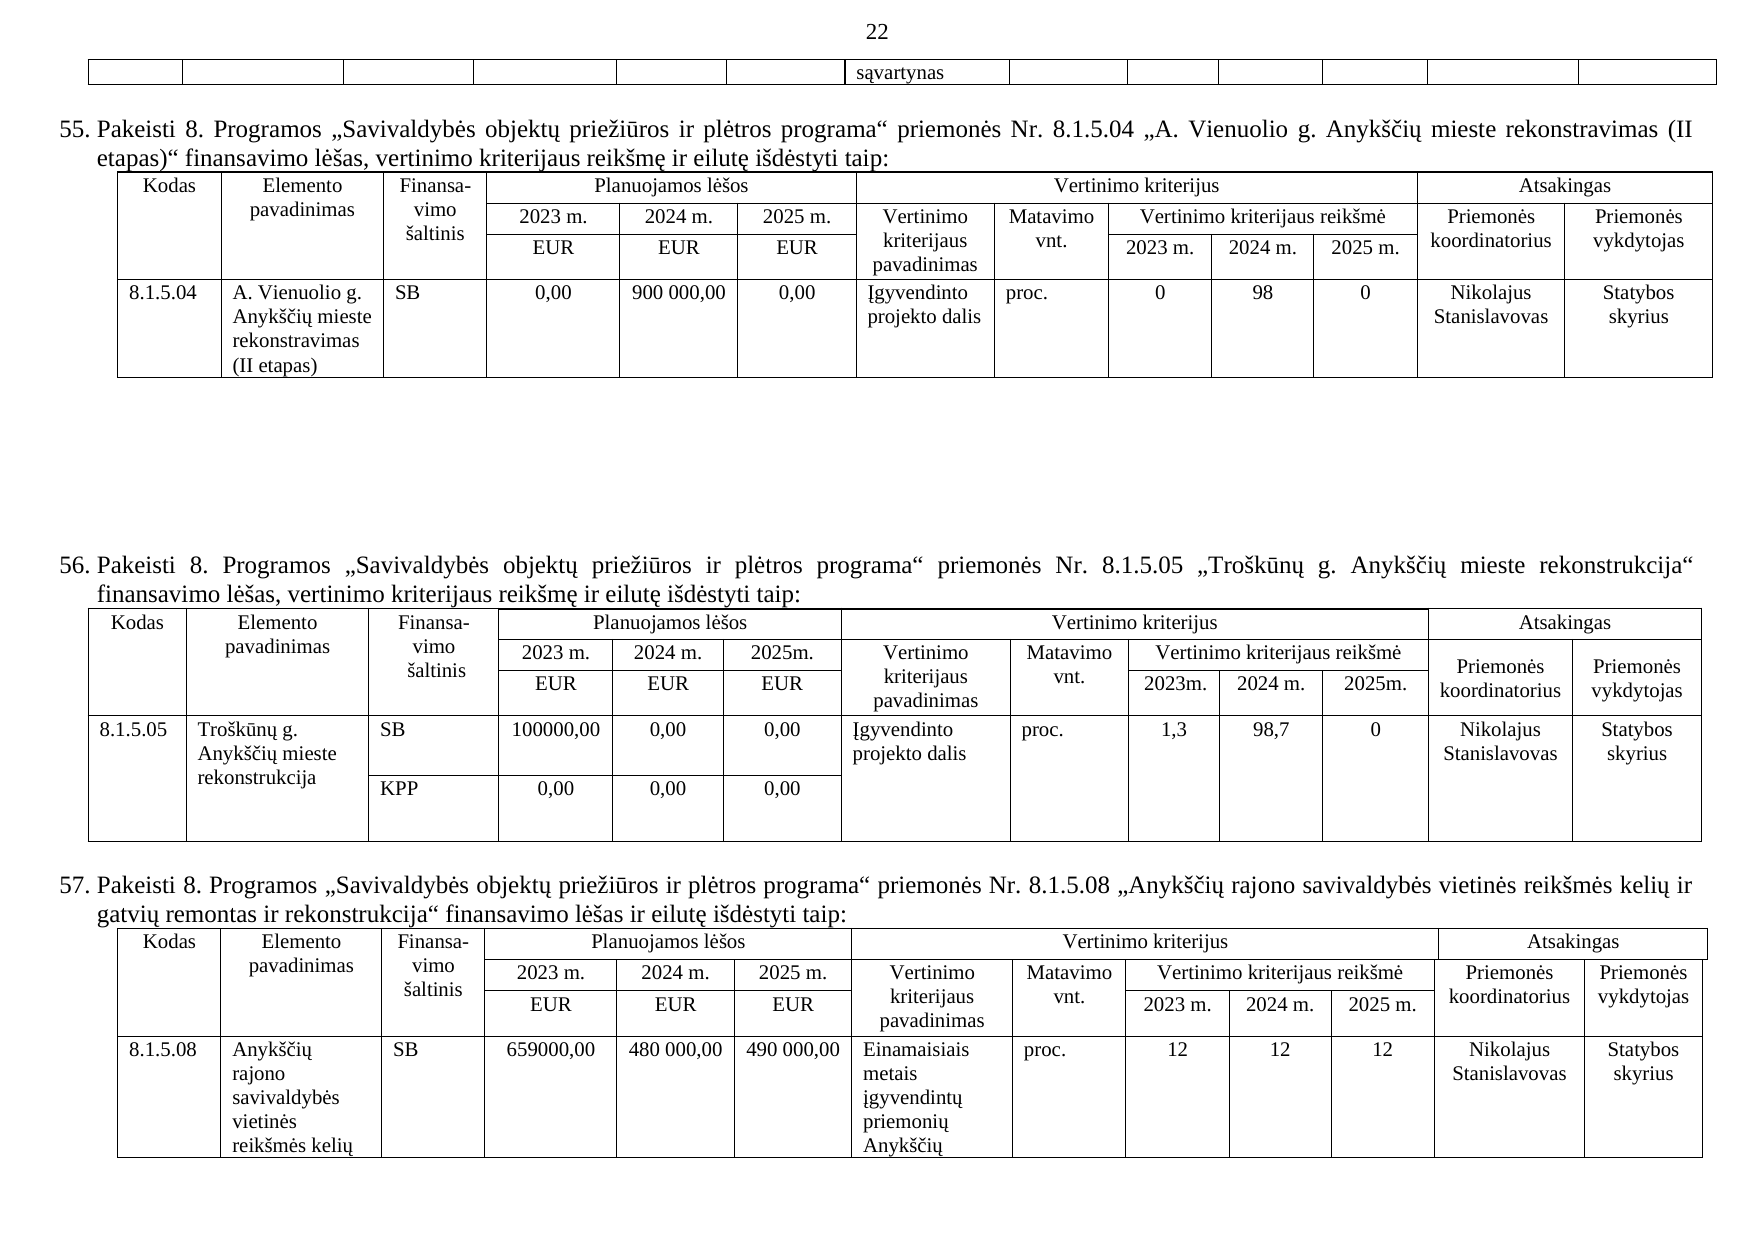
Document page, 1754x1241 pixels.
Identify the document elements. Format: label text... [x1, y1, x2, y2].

table_cell sąvartynas [846, 60, 1009, 84]
table_header Atsakingas [1418, 173, 1712, 203]
table_cell 0,00 [613, 776, 723, 841]
table_cell Nikolajus Stanislavovas [1429, 716, 1572, 841]
table_cell [183, 60, 343, 84]
table_cell [617, 60, 726, 84]
table_cell 2025 m. [1314, 235, 1417, 279]
table_cell Statybos skyrius [1565, 280, 1712, 377]
table_cell 2024 m. [617, 960, 734, 990]
table_cell 2025 m. [738, 204, 856, 234]
table_cell Priemonės koordinatorius [1418, 204, 1564, 279]
table_cell 480 000,00 [617, 1037, 734, 1157]
table_cell 2024 m. [613, 640, 723, 670]
table_cell 2025 m. [735, 960, 851, 990]
table_cell [1702, 670, 1724, 715]
table_header Atsakingas [1429, 609, 1701, 639]
table_cell 0,00 [487, 280, 619, 377]
table_cell Įgyvendinto projekto dalis [857, 280, 994, 377]
table_cell 12 [1332, 1037, 1434, 1157]
table_cell 2024 m. [620, 204, 737, 234]
table_cell Statybos skyrius [1573, 716, 1701, 841]
table_header Finansa-vimo šaltinis [382, 929, 484, 1036]
table_header Vertinimo kriterijus [857, 173, 1417, 203]
table_cell Matavimo vnt. [995, 204, 1108, 279]
table_cell 2023 m. [1126, 991, 1229, 1036]
table_cell 12 [1230, 1037, 1331, 1157]
table_cell [1717, 59, 1739, 84]
table_cell 0 [1109, 280, 1211, 377]
table_cell Anykščių rajono savivaldybės vietinės reikšmės kelių [221, 1037, 381, 1157]
table_header Vertinimo kriterijus [852, 929, 1438, 959]
table_cell 0,00 [724, 776, 841, 841]
table_cell 900 000,00 [620, 280, 737, 377]
table_cell 2024 m. [1220, 671, 1322, 715]
table_cell 0 [1314, 280, 1417, 377]
table_cell Priemonės koordinatorius [1435, 960, 1584, 1036]
table_cell Vertinimo kriterijaus pavadinimas [852, 960, 1012, 1036]
table_cell Priemonės vykdytojas [1573, 640, 1701, 715]
table_header Elemento pavadinimas [222, 173, 383, 279]
table_cell Priemonės vykdytojas [1585, 960, 1702, 1036]
table_cell 2023 m. [487, 204, 619, 234]
table_cell 2023 m. [499, 640, 612, 670]
table_cell EUR [735, 991, 851, 1036]
table_cell [1702, 775, 1724, 841]
table_cell 12 [1126, 1037, 1229, 1157]
table_cell 98 [1212, 280, 1313, 377]
table_cell 100000,00 [499, 716, 612, 775]
text 57. Pakeisti 8. Programos „Savivaldybės objektų priežiūros ir plėtros programa“ priemonės Nr. 8.1.5.08 „Anykščių rajono savivaldybės vietinės reikšmės kelių ir gatvių remontas ir rekonstrukcija“ finansavimo lėšas ir eilutę išdėstyti taip: [59, 870, 1695, 928]
table_header Planuojamos lėšos [485, 929, 851, 959]
table_cell 1,3 [1129, 716, 1219, 841]
table_cell 0,00 [613, 716, 723, 775]
table_cell A. Vienuolio g. Anykščių mieste rekonstravimas (II etapas) [222, 280, 383, 377]
table_cell 2024 m. [1212, 235, 1313, 279]
table_cell 2023 m. [1109, 235, 1211, 279]
table_cell EUR [620, 235, 737, 279]
table_cell [344, 60, 473, 84]
table_cell EUR [499, 671, 612, 715]
text 56. Pakeisti 8. Programos „Savivaldybės objektų priežiūros ir plėtros programa“ priemonės Nr. 8.1.5.05 „Troškūnų g. Anykščių mieste rekonstrukcija“ finansavimo lėšas, vertinimo kriterijaus reikšmę ir eilutę išdėstyti taip: [59, 550, 1695, 608]
table_cell [1128, 60, 1218, 84]
table_cell proc. [995, 280, 1108, 377]
table_cell Statybos skyrius [1585, 1037, 1702, 1157]
table_cell [1010, 60, 1127, 84]
table_cell [89, 60, 182, 84]
table_cell [1702, 639, 1724, 670]
table_cell 8.1.5.04 [118, 280, 221, 377]
table_header Elemento pavadinimas [221, 929, 381, 1036]
table_cell [1428, 60, 1578, 84]
table_cell 0,00 [724, 716, 841, 775]
table_cell [1579, 60, 1716, 84]
table_cell Vertinimo kriterijaus pavadinimas [857, 204, 994, 279]
table_header [1702, 608, 1724, 639]
table_cell [474, 60, 616, 84]
table_header Elemento pavadinimas [187, 609, 368, 715]
table_cell Einamaisiais metais įgyvendintų priemonių Anykščių [852, 1037, 1012, 1157]
table_cell SB [369, 716, 498, 775]
table_cell [89, 775, 186, 841]
table_cell 0 [1323, 716, 1428, 841]
table_cell Priemonės koordinatorius [1429, 640, 1572, 715]
table_cell 2025m. [724, 640, 841, 670]
table_header Vertinimo kriterijus [842, 610, 1428, 639]
table_cell 2023 m. [485, 960, 616, 990]
table_header Kodas [118, 173, 221, 279]
table_cell Matavimo vnt. [1013, 960, 1125, 1036]
table_cell SB [382, 1037, 484, 1157]
table_cell SB [384, 280, 486, 377]
table_cell 98,7 [1220, 716, 1322, 841]
table_header Finansa-vimo šaltinis [384, 173, 486, 279]
table_cell Priemonės vykdytojas [1565, 204, 1712, 279]
table_cell Troškūnų g. Anykščių mieste rekonstrukcija [187, 716, 368, 841]
table_cell [1703, 960, 1707, 990]
table_cell EUR [485, 991, 616, 1036]
table_cell 659000,00 [485, 1037, 616, 1157]
table_cell [1702, 715, 1724, 775]
table_cell Nikolajus Stanislavovas [1418, 280, 1564, 377]
table_cell 8.1.5.05 [89, 716, 186, 775]
table_header Atsakingas [1439, 929, 1707, 959]
table_cell EUR [617, 991, 734, 1036]
table_header Finansa- vimo šaltinis [369, 609, 498, 715]
table_cell Vertinimo kriterijaus pavadinimas [842, 640, 1010, 715]
table_cell proc. [1013, 1037, 1125, 1157]
table_cell 2025 m. [1332, 991, 1434, 1036]
table_header Planuojamos lėšos [487, 173, 856, 203]
table_cell Vertinimo kriterijaus reikšmė [1129, 640, 1428, 670]
table_cell EUR [738, 235, 856, 279]
table_header Kodas [89, 609, 186, 715]
table_cell EUR [613, 671, 723, 715]
table_cell Vertinimo kriterijaus reikšmė [1109, 204, 1417, 234]
table_header Planuojamos lėšos [499, 610, 841, 639]
text 55. Pakeisti 8. Programos „Savivaldybės objektų priežiūros ir plėtros programa“ priemonės Nr. 8.1.5.04 „A. Vienuolio g. Anykščių mieste rekonstravimas (II etapas)“ finansavimo lėšas, vertinimo kriterijaus reikšmę ir eilutę išdėstyti taip: [59, 114, 1695, 171]
table_cell [1703, 990, 1707, 1036]
table_cell Įgyvendinto projekto dalis [842, 716, 1010, 841]
table_cell [1703, 1036, 1707, 1157]
table_cell EUR [487, 235, 619, 279]
table_cell KPP [369, 776, 498, 841]
table_cell 490 000,00 [735, 1037, 851, 1157]
table_cell proc. [1011, 716, 1128, 841]
table_cell 2023m. [1129, 671, 1219, 715]
table_cell [1219, 60, 1322, 84]
table_cell [1323, 60, 1427, 84]
table_cell Nikolajus Stanislavovas [1435, 1037, 1584, 1157]
table_cell EUR [724, 671, 841, 715]
table_cell Vertinimo kriterijaus reikšmė [1126, 960, 1434, 990]
table_cell Matavimo vnt. [1011, 640, 1128, 715]
table_cell 0,00 [499, 776, 612, 841]
table_cell 2024 m. [1230, 991, 1331, 1036]
table_cell 8.1.5.08 [118, 1037, 220, 1157]
table_cell 2025m. [1323, 671, 1428, 715]
table_cell [727, 60, 844, 84]
table_header Kodas [118, 929, 220, 1036]
table_cell 0,00 [738, 280, 856, 377]
